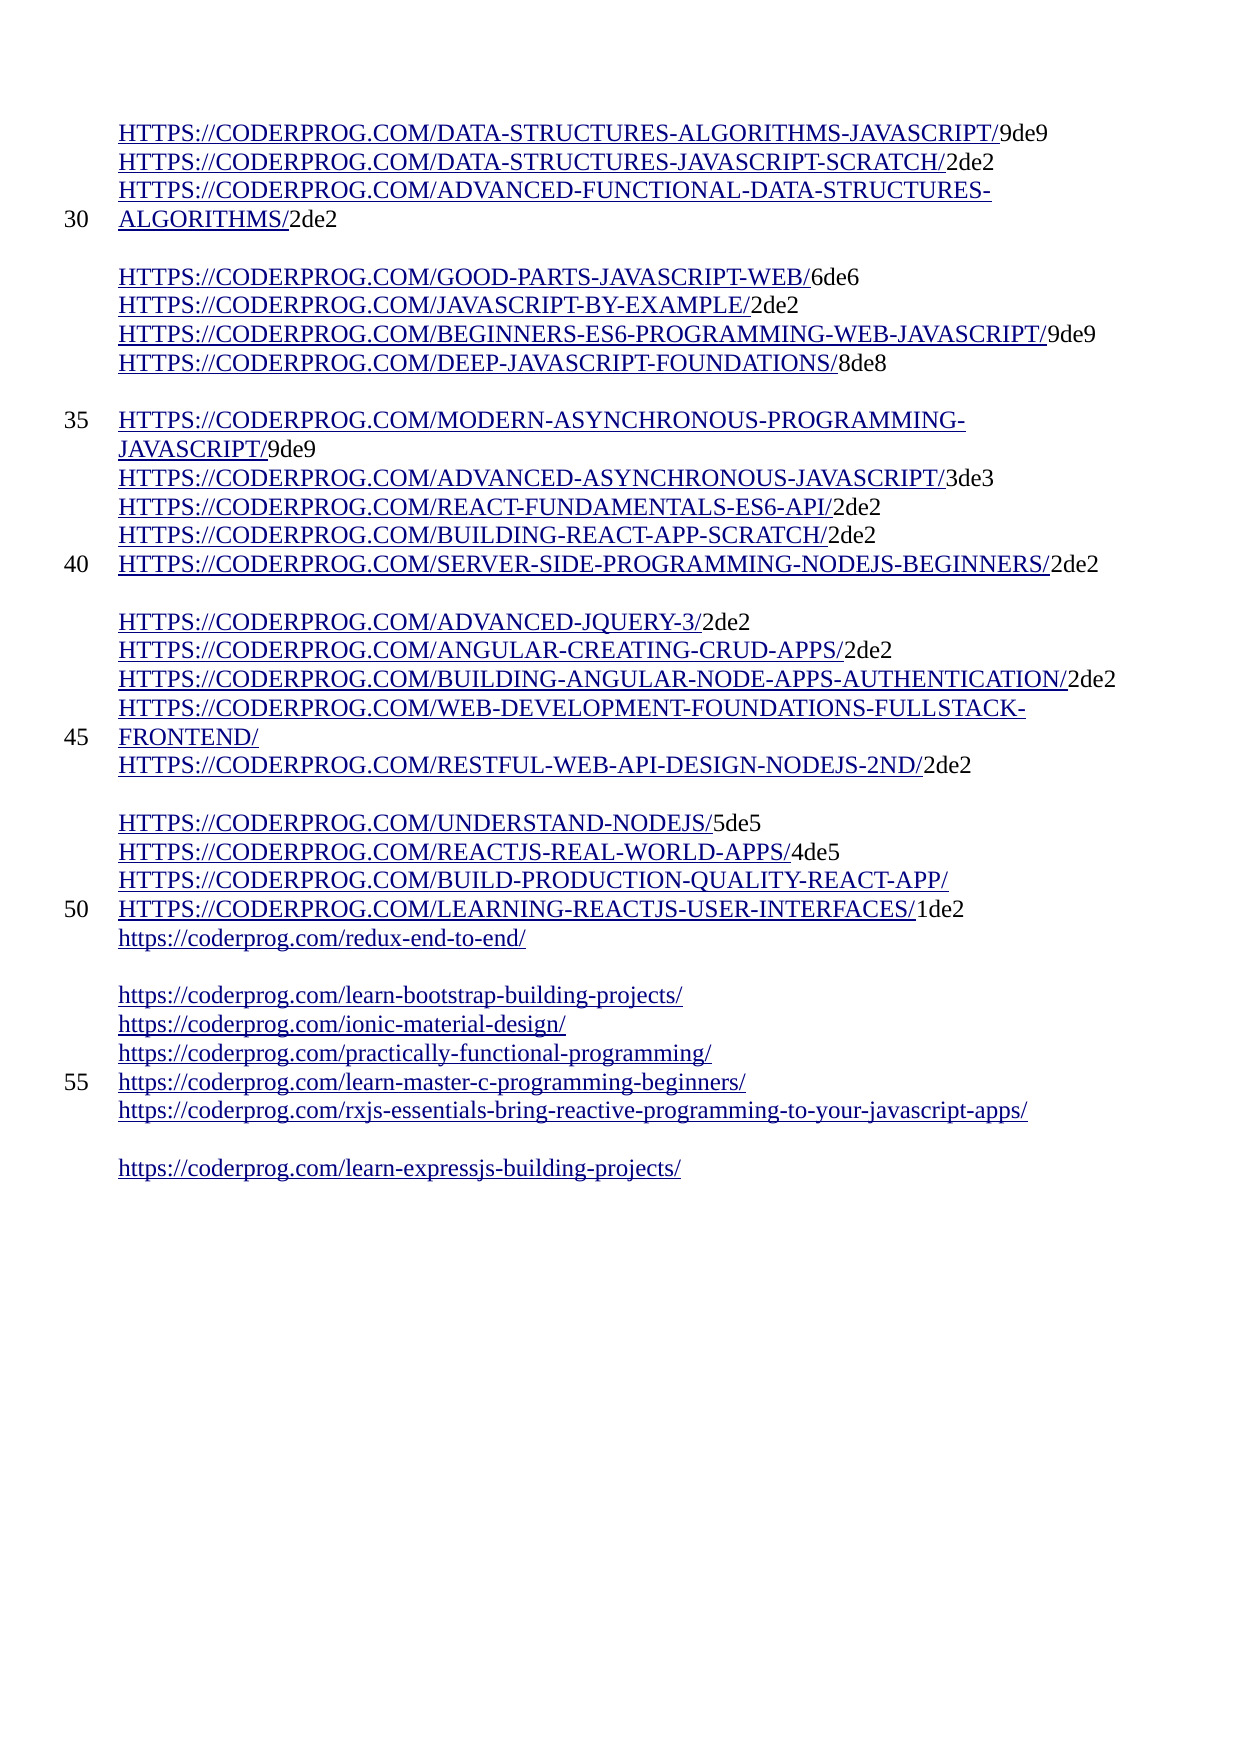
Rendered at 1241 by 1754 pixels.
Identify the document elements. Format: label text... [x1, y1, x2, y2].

text HTTPS://CODERPROG.COM/SERVER-SIDE-PROGRAMMING-NODEJS-BEGINNERS/2de2 [118, 549, 1122, 578]
text HTTPS://CODERPROG.COM/BEGINNERS-ES6-PROGRAMMING-WEB-JAVASCRIPT/9de9 [118, 319, 1122, 348]
text HTTPS://CODERPROG.COM/BUILDING-REACT-APP-SCRATCH/2de2 [118, 521, 1122, 549]
text https://coderprog.com/ionic-material-design/ [118, 1009, 1122, 1038]
text HTTPS://CODERPROG.COM/JAVASCRIPT-BY-EXAMPLE/2de2 [118, 291, 1122, 319]
text HTTPS://CODERPROG.COM/BUILDING-ANGULAR-NODE-APPS-AUTHENTICATION/2de2 [118, 664, 1122, 693]
text HTTPS://CODERPROG.COM/REACT-FUNDAMENTALS-ES6-API/2de2 [118, 492, 1122, 521]
text https://coderprog.com/learn-bootstrap-building-projects/ [118, 981, 1122, 1009]
text https://coderprog.com/practically-functional-programming/ [118, 1038, 1122, 1067]
text HTTPS://CODERPROG.COM/BUILD-PRODUCTION-QUALITY-REACT-APP/ [118, 866, 1122, 894]
text https://coderprog.com/redux-end-to-end/ [118, 923, 1122, 952]
text HTTPS://CODERPROG.COM/ANGULAR-CREATING-CRUD-APPS/2de2 [118, 636, 1122, 664]
text HTTPS://CODERPROG.COM/DATA-STRUCTURES-ALGORITHMS-JAVASCRIPT/9de9 [118, 118, 1122, 147]
text HTTPS://CODERPROG.COM/REACTJS-REAL-WORLD-APPS/4de5 [118, 837, 1122, 866]
text HTTPS://CODERPROG.COM/ADVANCED-ASYNCHRONOUS-JAVASCRIPT/3de3 [118, 463, 1122, 492]
text HTTPS://CODERPROG.COM/MODERN-ASYNCHRONOUS-PROGRAMMING-JAVASCRIPT/9de9 [118, 406, 1122, 463]
text HTTPS://CODERPROG.COM/WEB-DEVELOPMENT-FOUNDATIONS-FULLSTACK-FRONTEND/ [118, 693, 1122, 751]
text https://coderprog.com/rxjs-essentials-bring-reactive-programming-to-your-javascript-apps/ [118, 1096, 1122, 1124]
text HTTPS://CODERPROG.COM/DEEP-JAVASCRIPT-FOUNDATIONS/8de8 [118, 348, 1122, 377]
text HTTPS://CODERPROG.COM/DATA-STRUCTURES-JAVASCRIPT-SCRATCH/2de2 [118, 147, 1122, 176]
text HTTPS://CODERPROG.COM/RESTFUL-WEB-API-DESIGN-NODEJS-2ND/2de2 [118, 751, 1122, 779]
text HTTPS://CODERPROG.COM/UNDERSTAND-NODEJS/5de5 [118, 808, 1122, 837]
text https://coderprog.com/learn-expressjs-building-projects/ [118, 1153, 1122, 1182]
text HTTPS://CODERPROG.COM/GOOD-PARTS-JAVASCRIPT-WEB/6de6 [118, 262, 1122, 291]
text HTTPS://CODERPROG.COM/LEARNING-REACTJS-USER-INTERFACES/1de2 [118, 894, 1122, 923]
text https://coderprog.com/learn-master-c-programming-beginners/ [118, 1067, 1122, 1096]
text HTTPS://CODERPROG.COM/ADVANCED-JQUERY-3/2de2 [118, 607, 1122, 636]
text HTTPS://CODERPROG.COM/ADVANCED-FUNCTIONAL-DATA-STRUCTURES-ALGORITHMS/2de2 [118, 176, 1122, 233]
